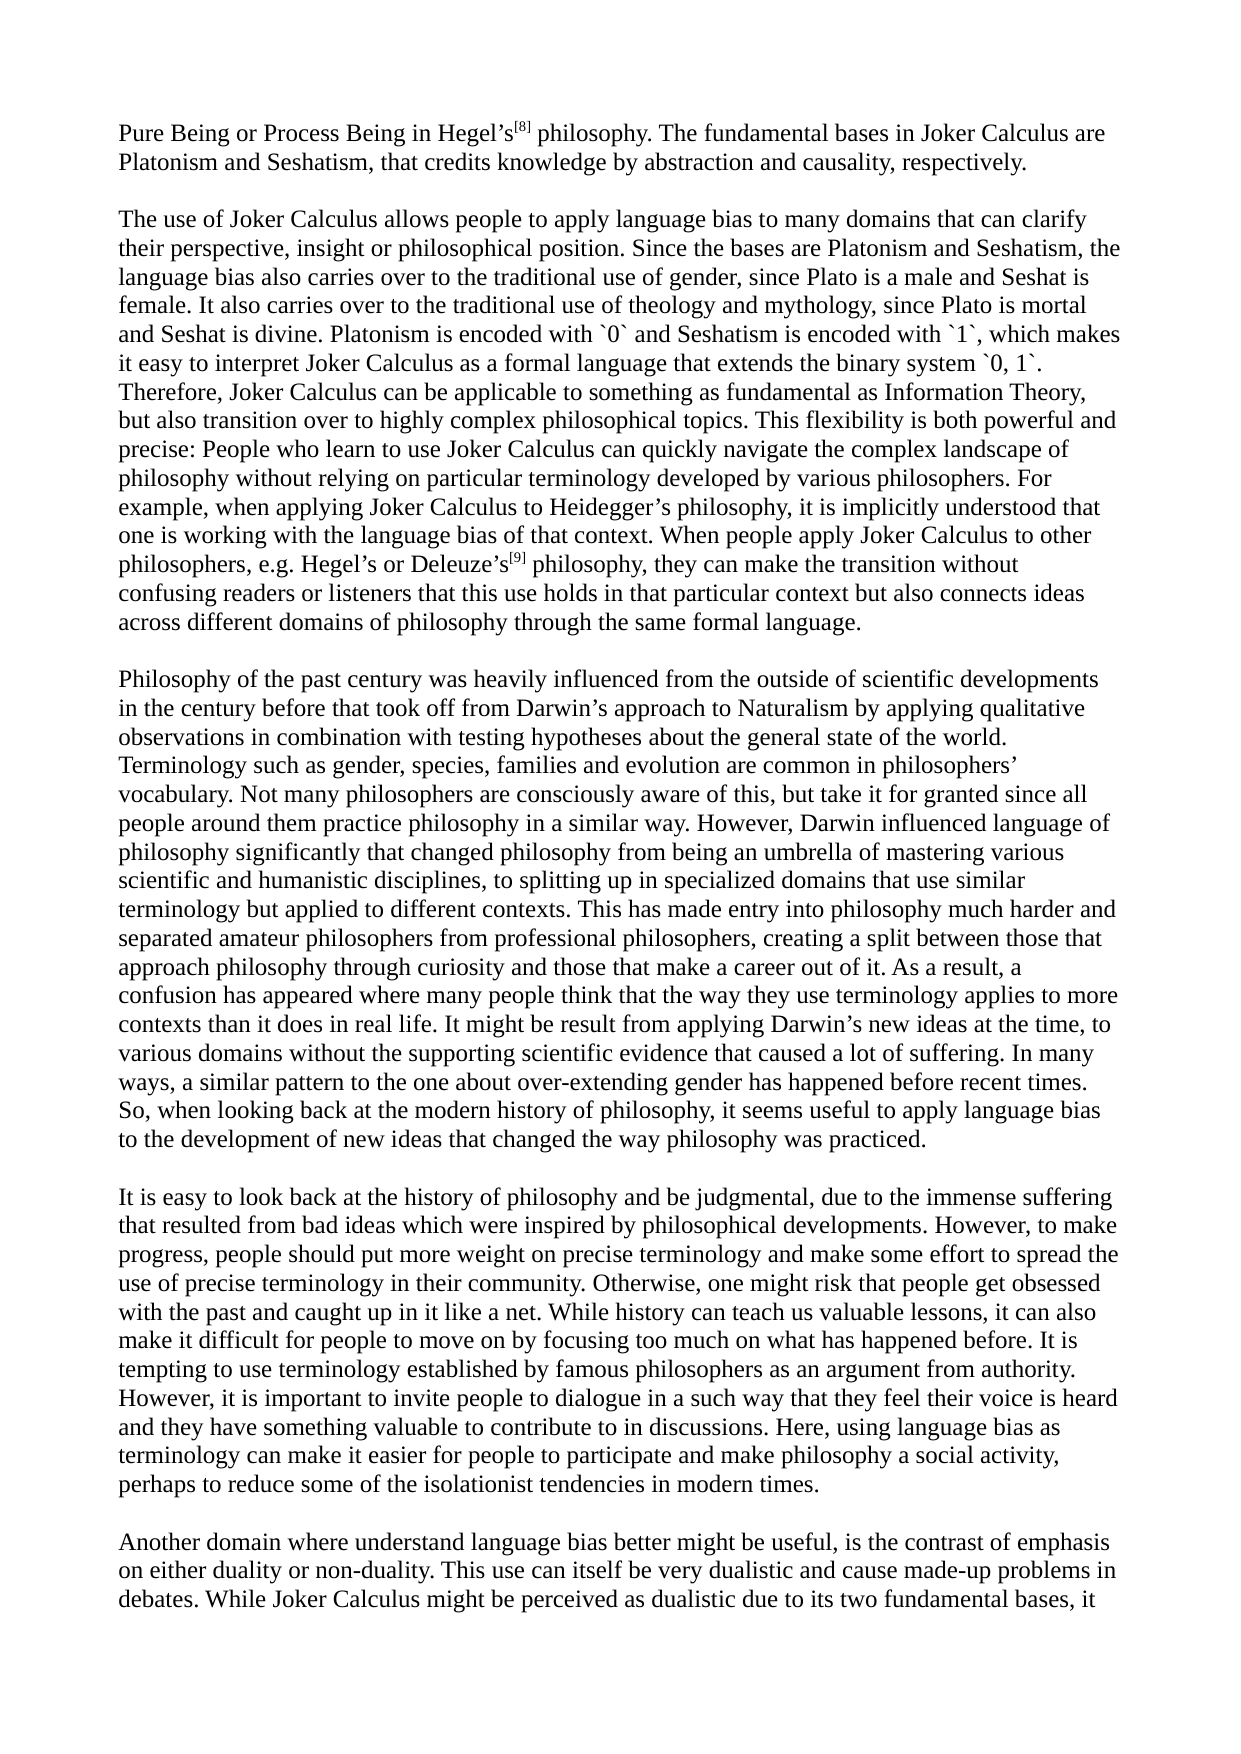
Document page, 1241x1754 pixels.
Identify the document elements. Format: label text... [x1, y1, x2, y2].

text Pure Being or Process Being in Hegel’s[8] philosophy. The fundamental bases in Joker Calculus are Platonism and Seshatism, that credits knowledge by abstraction and causality, respectively. [118, 118, 1122, 176]
text Philosophy of the past century was heavily influenced from the outside of scientific developments in the century before that took off from Darwin’s approach to Naturalism by applying qualitative observations in combination with testing hypotheses about the general state of the world. Terminology such as gender, species, families and evolution are common in philosophers’ vocabulary. Not many philosophers are consciously aware of this, but take it for granted since all people around them practice philosophy in a similar way. However, Darwin influenced language of philosophy significantly that changed philosophy from being an umbrella of mastering various scientific and humanistic disciplines, to splitting up in specialized domains that use similar terminology but applied to different contexts. This has made entry into philosophy much harder and separated amateur philosophers from professional philosophers, creating a split between those that approach philosophy through curiosity and those that make a career out of it. As a result, a confusion has appeared where many people think that the way they use terminology applies to more contexts than it does in real life. It might be result from applying Darwin’s new ideas at the time, to various domains without the supporting scientific evidence that caused a lot of suffering. In many ways, a similar pattern to the one about over-extending gender has happened before recent times. So, when looking back at the modern history of philosophy, it seems useful to apply language bias to the development of new ideas that changed the way philosophy was practiced. [118, 664, 1122, 1153]
text It is easy to look back at the history of philosophy and be judgmental, due to the immense suffering that resulted from bad ideas which were inspired by philosophical developments. However, to make progress, people should put more weight on precise terminology and make some effort to spread the use of precise terminology in their community. Otherwise, one might risk that people get obsessed with the past and caught up in it like a net. While history can teach us valuable lessons, it can also make it difficult for people to move on by focusing too much on what has happened before. It is tempting to use terminology established by famous philosophers as an argument from authority. However, it is important to invite people to dialogue in a such way that they feel their voice is heard and they have something valuable to contribute to in discussions. Here, using language bias as terminology can make it easier for people to participate and make philosophy a social activity, perhaps to reduce some of the isolationist tendencies in modern times. [118, 1182, 1122, 1498]
text Another domain where understand language bias better might be useful, is the contrast of emphasis on either duality or non-duality. This use can itself be very dualistic and cause made-up problems in debates. While Joker Calculus might be perceived as dualistic due to its two fundamental bases, it [118, 1527, 1122, 1613]
text The use of Joker Calculus allows people to apply language bias to many domains that can clarify their perspective, insight or philosophical position. Since the bases are Platonism and Seshatism, the language bias also carries over to the traditional use of gender, since Plato is a male and Seshat is female. It also carries over to the traditional use of theology and mythology, since Plato is mortal and Seshat is divine. Platonism is encoded with `0` and Seshatism is encoded with `1`, which makes it easy to interpret Joker Calculus as a formal language that extends the binary system `0, 1`. Therefore, Joker Calculus can be applicable to something as fundamental as Information Theory, but also transition over to highly complex philosophical topics. This flexibility is both powerful and precise: People who learn to use Joker Calculus can quickly navigate the complex landscape of philosophy without relying on particular terminology developed by various philosophers. For example, when applying Joker Calculus to Heidegger’s philosophy, it is implicitly understood that one is working with the language bias of that context. When people apply Joker Calculus to other philosophers, e.g. Hegel’s or Deleuze’s[9] philosophy, they can make the transition without confusing readers or listeners that this use holds in that particular context but also connects ideas across different domains of philosophy through the same formal language. [118, 204, 1122, 636]
